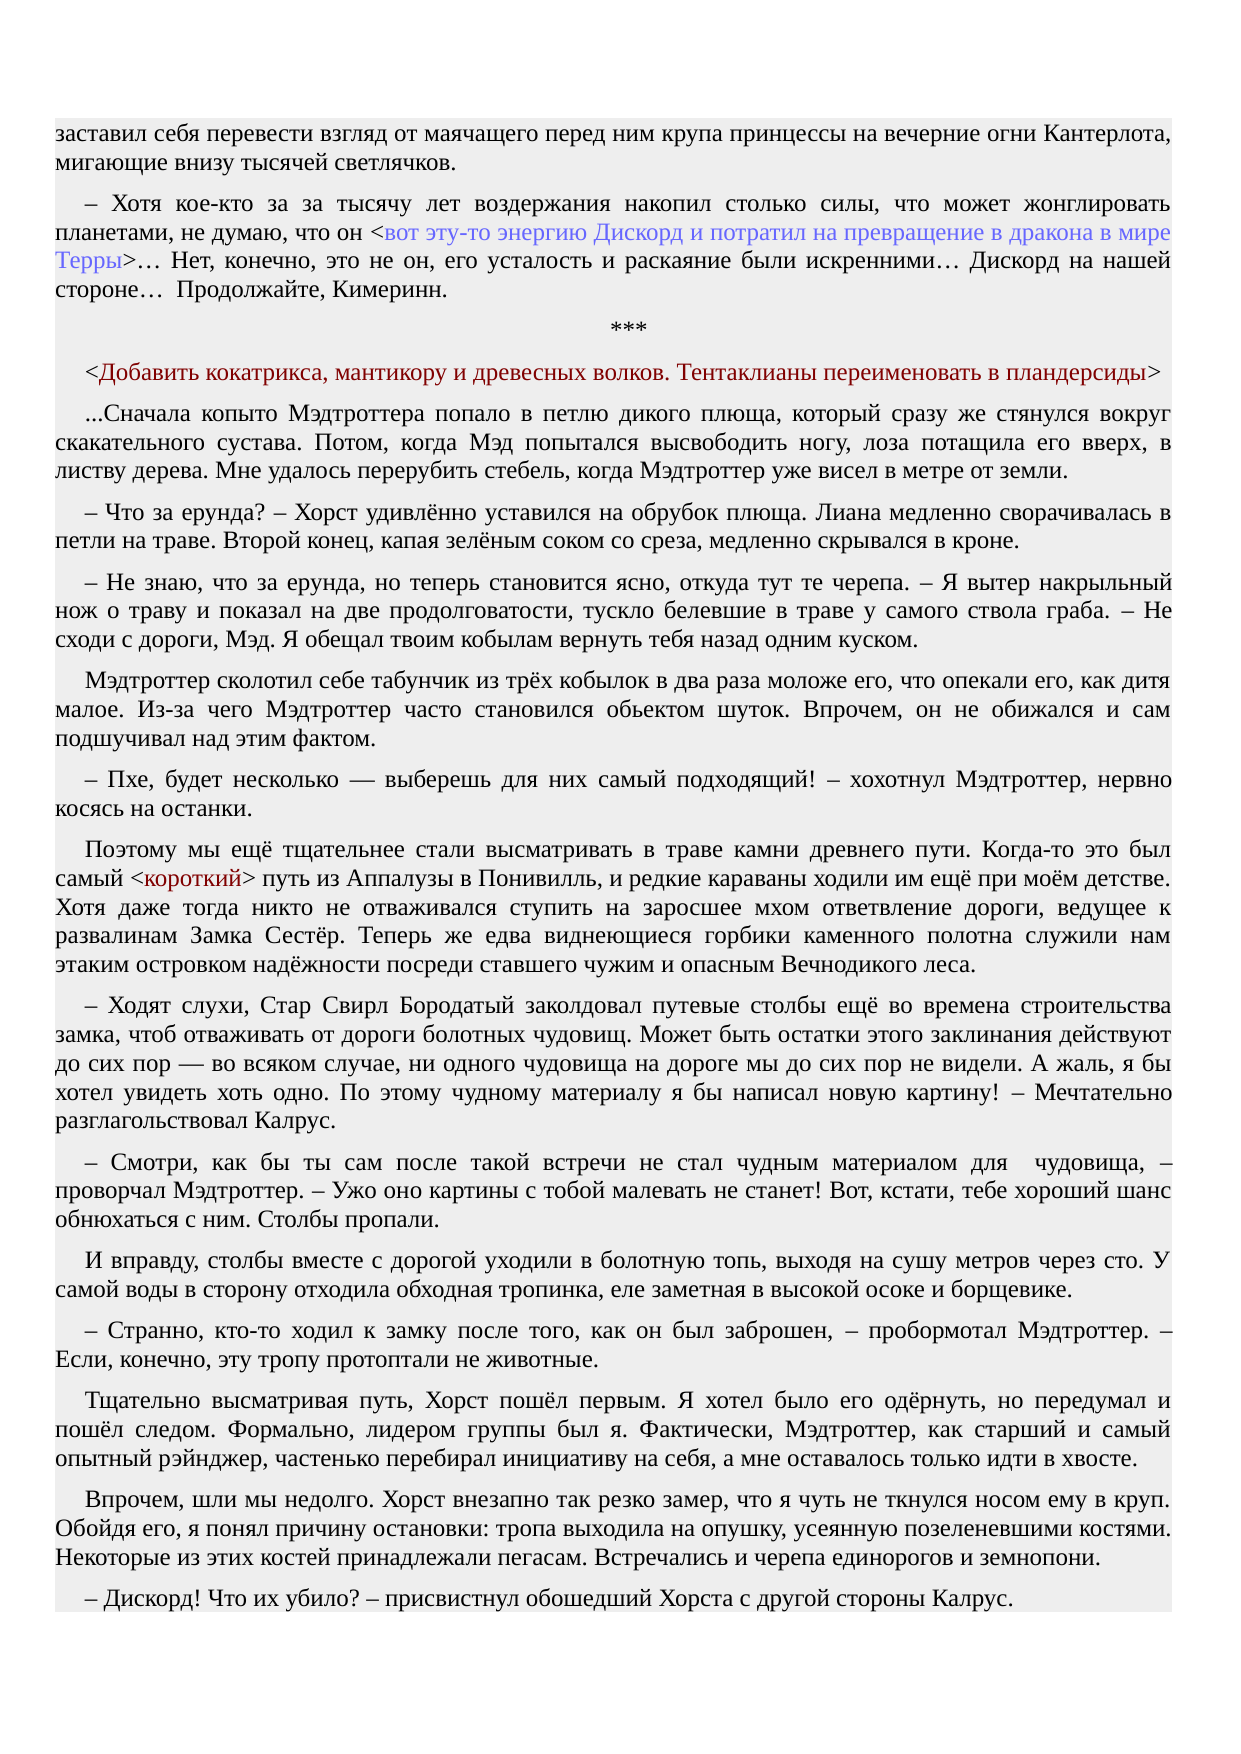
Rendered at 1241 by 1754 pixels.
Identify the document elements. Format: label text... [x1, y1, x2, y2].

text – Странно, кто-то ходил к замку после того, как он был заброшен, – пробормотал Мэдтроттер. – Если, конечно, эту тропу протоптали не животные. [55, 1316, 1172, 1373]
text – Дискорд! Что их убило? – присвистнул обошедший Хорста с другой стороны Калрус. [55, 1583, 1172, 1612]
text – Смотри, как бы ты сам после такой встречи не стал чудным материалом для чудовища, – проворчал Мэдтроттер. – Ужо оно картины с тобой малевать не станет! Вот, кстати, тебе хороший шанс обнюхаться с ним. Столбы пропали. [55, 1147, 1172, 1233]
text Тщательно высматривая путь, Хорст пошёл первым. Я хотел было его одёрнуть, но передумал и пошёл следом. Формально, лидером группы был я. Фактически, Мэдтроттер, как старший и самый опытный рэйнджер, частенько перебирал инициативу на себя, а мне оставалось только идти в хвосте. [55, 1386, 1172, 1472]
text – Ходят слухи, Стар Cвирл Бородатый заколдовал путевые столбы ещё во времена строительства замка, чтоб отваживать от дороги болотных чудовищ. Может быть остатки этого заклинания действуют до сих пор — во всяком случае, ни одного чудовища на дороге мы до сих пор не видели. А жаль, я бы хотел увидеть хоть одно. По этому чудному материалу я бы написал новую картину! – Мечтательно разглагольствовал Калрус. [55, 991, 1172, 1134]
text Мэдтроттер сколотил себе табунчик из трёх кобылок в два раза моложе его, что опекали его, как дитя малое. Из-за чего Мэдтроттер часто становился обьектом шуток. Впрочем, он не обижался и сам подшучивал над этим фактом. [55, 666, 1172, 752]
text – Пхе, будет несколько — выберешь для них самый подходящий! – хохотнул Мэдтроттер, нервно косясь на останки. [55, 764, 1172, 822]
text *** [55, 316, 1172, 344]
text И вправду, столбы вместе с дорогой уходили в болотную топь, выходя на сушу метров через сто. У самой воды в сторону отходила обходная тропинка, еле заметная в высокой осоке и борщевике. [55, 1246, 1172, 1303]
text <Добавить кокатрикса, мантикору и древесных волков. Тентаклианы переименовать в пландерсиды> [55, 357, 1172, 386]
text заставил себя перевести взгляд от маячащего перед ним крупа принцессы на вечерние огни Кантерлота, мигающие внизу тысячей светлячков. [55, 118, 1172, 176]
text ...Сначала копыто Мэдтроттера попало в петлю дикого плюща, который сразу же стянулся вокруг скакательного сустава. Потом, когда Мэд попытался высвободить ногу, лоза потащила его вверх, в листву дерева. Мне удалось перерубить стебель, когда Мэдтроттер уже висел в метре от земли. [55, 398, 1172, 484]
text Поэтому мы ещё тщательнее стали высматривать в траве камни древнего пути. Когда-то это был самый <короткий> путь из Аппалузы в Понивилль, и редкие караваны ходили им ещё при моём детстве. Хотя даже тогда никто не отваживался ступить на заросшее мхом ответвление дороги, ведущее к развалинам Замка Сестёр. Теперь же едва виднеющиеся горбики каменного полотна служили нам этаким островком надёжности посреди ставшего чужим и опасным Вечнодикого леса. [55, 834, 1172, 978]
text – Хотя кое-кто за за тысячу лет воздержания накопил столько силы, что может жонглировать планетами, не думаю, что он <вот эту-то энергию Дискорд и потратил на превращение в дракона в мире Терры>… Нет, конечно, это не он, его усталость и раскаяние были искренними… Дискорд на нашей стороне… Продолжайте, Кимеринн. [55, 188, 1172, 303]
text Впрочем, шли мы недолго. Хорст внезапно так резко замер, что я чуть не ткнулся носом ему в круп. Обойдя его, я понял причину остановки: тропа выходила на опушку, усеянную позеленевшими костями. Некоторые из этих костей принадлежали пегасам. Встречались и черепа единорогов и земнопони. [55, 1484, 1172, 1571]
text – Не знаю, что за ерунда, но теперь становится ясно, откуда тут те черепа. – Я вытер накрыльный нож о траву и показал на две продолговатости, тускло белевшие в траве у самого ствола граба. – Не сходи с дороги, Мэд. Я обещал твоим кобылам вернуть тебя назад одним куском. [55, 567, 1172, 653]
text – Что за ерунда? – Хорст удивлённо уставился на обрубок плюща. Лиана медленно сворачивалась в петли на траве. Второй конец, капая зелёным соком со среза, медленно скрывался в кроне. [55, 497, 1172, 554]
